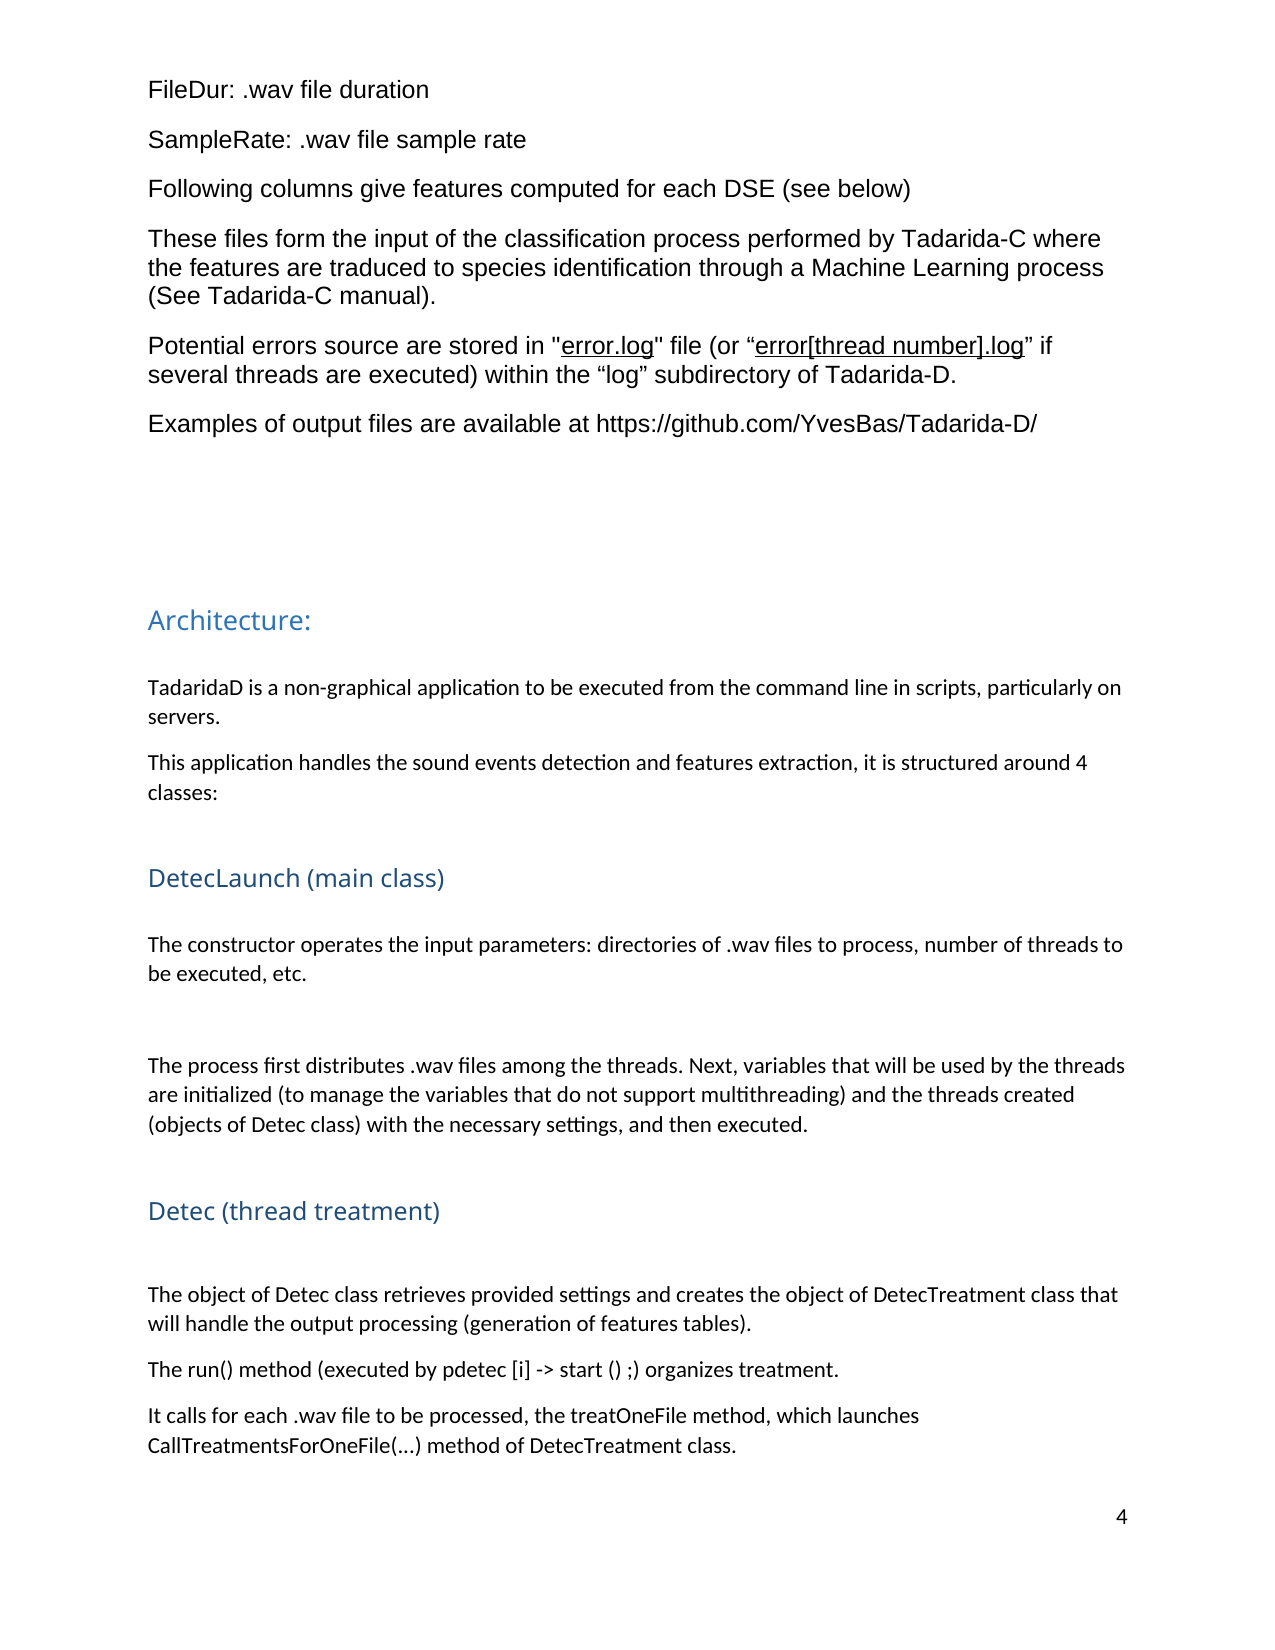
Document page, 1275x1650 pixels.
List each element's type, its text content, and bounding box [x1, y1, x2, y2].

text It calls for each .wav file to be processed, the treatOneFile method, which launches CallTreatmentsForOneFile(...) method of DetecTreatment class. [148, 1402, 1127, 1459]
subtitle Detec (thread treatment) [148, 1193, 1127, 1227]
subtitle DetecLaunch (main class) [148, 861, 1127, 895]
text TadaridaD is a non-graphical application to be executed from the command line in scripts, particularly on servers. [148, 673, 1127, 730]
text The constructor operates the input parameters: directories of .wav files to process, number of threads to be executed, etc. [148, 930, 1127, 987]
text Potential errors source are stored in "error.log" file (or “error[thread number].log” if several threads are executed) within the “log” subdirectory of Tadarida-D. [148, 331, 1127, 388]
text FileDur: .wav file duration [148, 75, 1127, 104]
text These files form the input of the classification process performed by Tadarida-C where the features are traduced to species identification through a Machine Learning process (See Tadarida-C manual). [148, 224, 1127, 310]
text The object of Detec class retrieves provided settings and creates the object of DetecTreatment class that will handle the output processing (generation of features tables). [148, 1280, 1127, 1337]
text Following columns give features computed for each DSE (see below) [148, 174, 1127, 203]
text Examples of output files are available at https://github.com/YvesBas/Tadarida-D/ [148, 409, 1127, 438]
text The process first distributes .wav files among the threads. Next, variables that will be used by the threads are initialized (to manage the variables that do not support multithreading) and the threads created (objects of Detec class) with the necessary settings, and then executed. [148, 1051, 1127, 1138]
subtitle Architecture: [148, 601, 1127, 638]
text This application handles the sound events detection and features extraction, it is structured around 4 classes: [148, 748, 1127, 806]
text The run() method (executed by pdetec [i] -> start () ;) organizes treatment. [148, 1356, 1127, 1383]
text SampleRate: .wav file sample rate [148, 124, 1127, 153]
